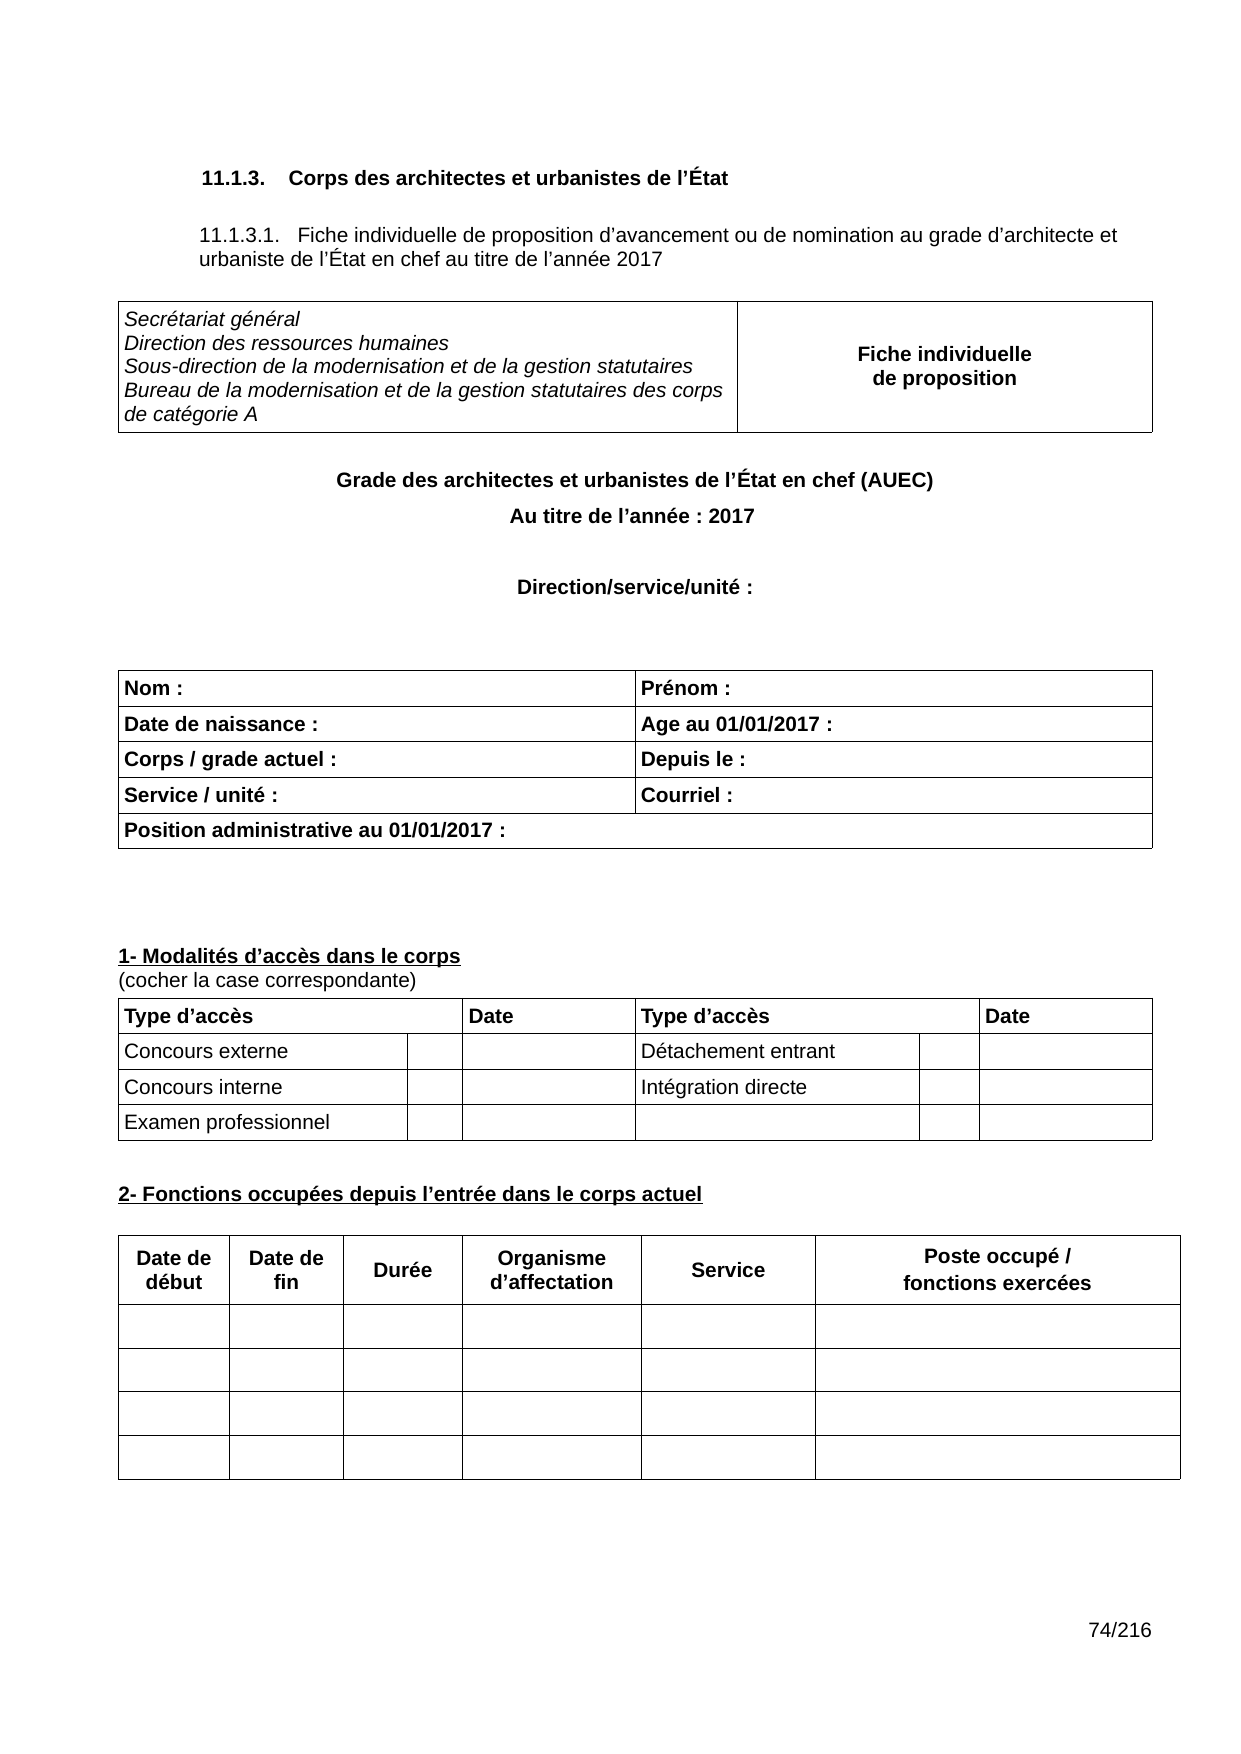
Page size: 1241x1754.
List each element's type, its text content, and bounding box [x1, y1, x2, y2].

table_cell Détachement entrant [636, 1034, 919, 1069]
table_header Type d’accès [636, 999, 979, 1033]
table_cell Service / unité : [119, 778, 635, 812]
table_cell [230, 1305, 343, 1347]
table_cell [344, 1349, 462, 1391]
table_header Corps des architectes et urbanistes de l’état Fiche individuelle de proposition d’avancement ou de nomination au grade d’architecte et urbaniste de l’état en chef au titre de l’année 2017 [118, 142, 1152, 301]
table_header Date [980, 999, 1152, 1033]
table_cell [980, 1105, 1152, 1140]
table_cell [344, 1436, 462, 1479]
table_cell [920, 1070, 979, 1104]
table_cell [980, 1070, 1152, 1104]
text 2- Fonctions occupées depuis l’entrée dans le corps actuel [118, 1182, 1152, 1206]
table_header Date de début [119, 1236, 229, 1304]
text Direction/service/unité : [118, 575, 1152, 599]
table_cell Fiche individuelle de proposition [738, 302, 1152, 432]
table_cell [408, 1105, 462, 1140]
table_cell [463, 1349, 641, 1391]
table_cell [463, 1034, 635, 1069]
table_header Poste occupé / fonctions exercées [816, 1236, 1180, 1304]
table_cell [230, 1349, 343, 1391]
table_cell [816, 1305, 1180, 1347]
table_header Durée [344, 1236, 462, 1304]
table_cell [344, 1305, 462, 1347]
table_header Organisme d’affectation [463, 1236, 641, 1304]
text Au titre de l’année : 2017 [118, 503, 1152, 527]
table_cell Concours interne [119, 1070, 407, 1104]
table_cell [408, 1070, 462, 1104]
table_cell [642, 1392, 815, 1435]
table_header Service [642, 1236, 815, 1304]
table_cell [344, 1392, 462, 1435]
table_cell [119, 1305, 229, 1347]
table_cell [816, 1349, 1180, 1391]
table_cell [920, 1105, 979, 1140]
table_cell [119, 1349, 229, 1391]
table_cell [230, 1392, 343, 1435]
table_cell Position administrative au 01/01/2017 : [119, 814, 1152, 848]
table_cell [463, 1105, 635, 1140]
table_cell Corps / grade actuel : [119, 742, 635, 777]
table_header Prénom : [636, 671, 1152, 706]
table_cell [920, 1034, 979, 1069]
table_cell Examen professionnel [119, 1105, 407, 1140]
table_cell Secrétariat général Direction des ressources humaines Sous-direction de la modernisation et de la gestion statutaires Bureau de la modernisation et de la gestion statutaires des corps de catégorie A [119, 302, 737, 432]
table_header Date de fin [230, 1236, 343, 1304]
table_cell [642, 1305, 815, 1347]
table_cell [816, 1392, 1180, 1435]
table_cell Age au 01/01/2017 : [636, 707, 1152, 741]
table_cell Concours externe [119, 1034, 407, 1069]
table_header Type d’accès [119, 999, 462, 1033]
table_header Date [463, 999, 635, 1033]
table_cell [642, 1436, 815, 1479]
table_cell Depuis le : [636, 742, 1152, 777]
table_cell Date de naissance : [119, 707, 635, 741]
table_cell [408, 1034, 462, 1069]
table_cell [463, 1392, 641, 1435]
table_cell Intégration directe [636, 1070, 919, 1104]
text Grade des architectes et urbanistes de l’état en chef (AUEC) [118, 468, 1152, 492]
table_cell [816, 1436, 1180, 1479]
text (cocher la case correspondante) [118, 968, 1152, 992]
table_cell [463, 1436, 641, 1479]
table_header Nom : [119, 671, 635, 706]
table_cell [463, 1070, 635, 1104]
table_cell [119, 1436, 229, 1479]
table_cell Courriel : [636, 778, 1152, 812]
table_cell [230, 1436, 343, 1479]
table_cell [119, 1392, 229, 1435]
table_cell [980, 1034, 1152, 1069]
table_cell [636, 1105, 919, 1140]
table_cell [463, 1305, 641, 1347]
table_cell [642, 1349, 815, 1391]
text 1- Modalités d’accès dans le corps [118, 944, 1152, 968]
